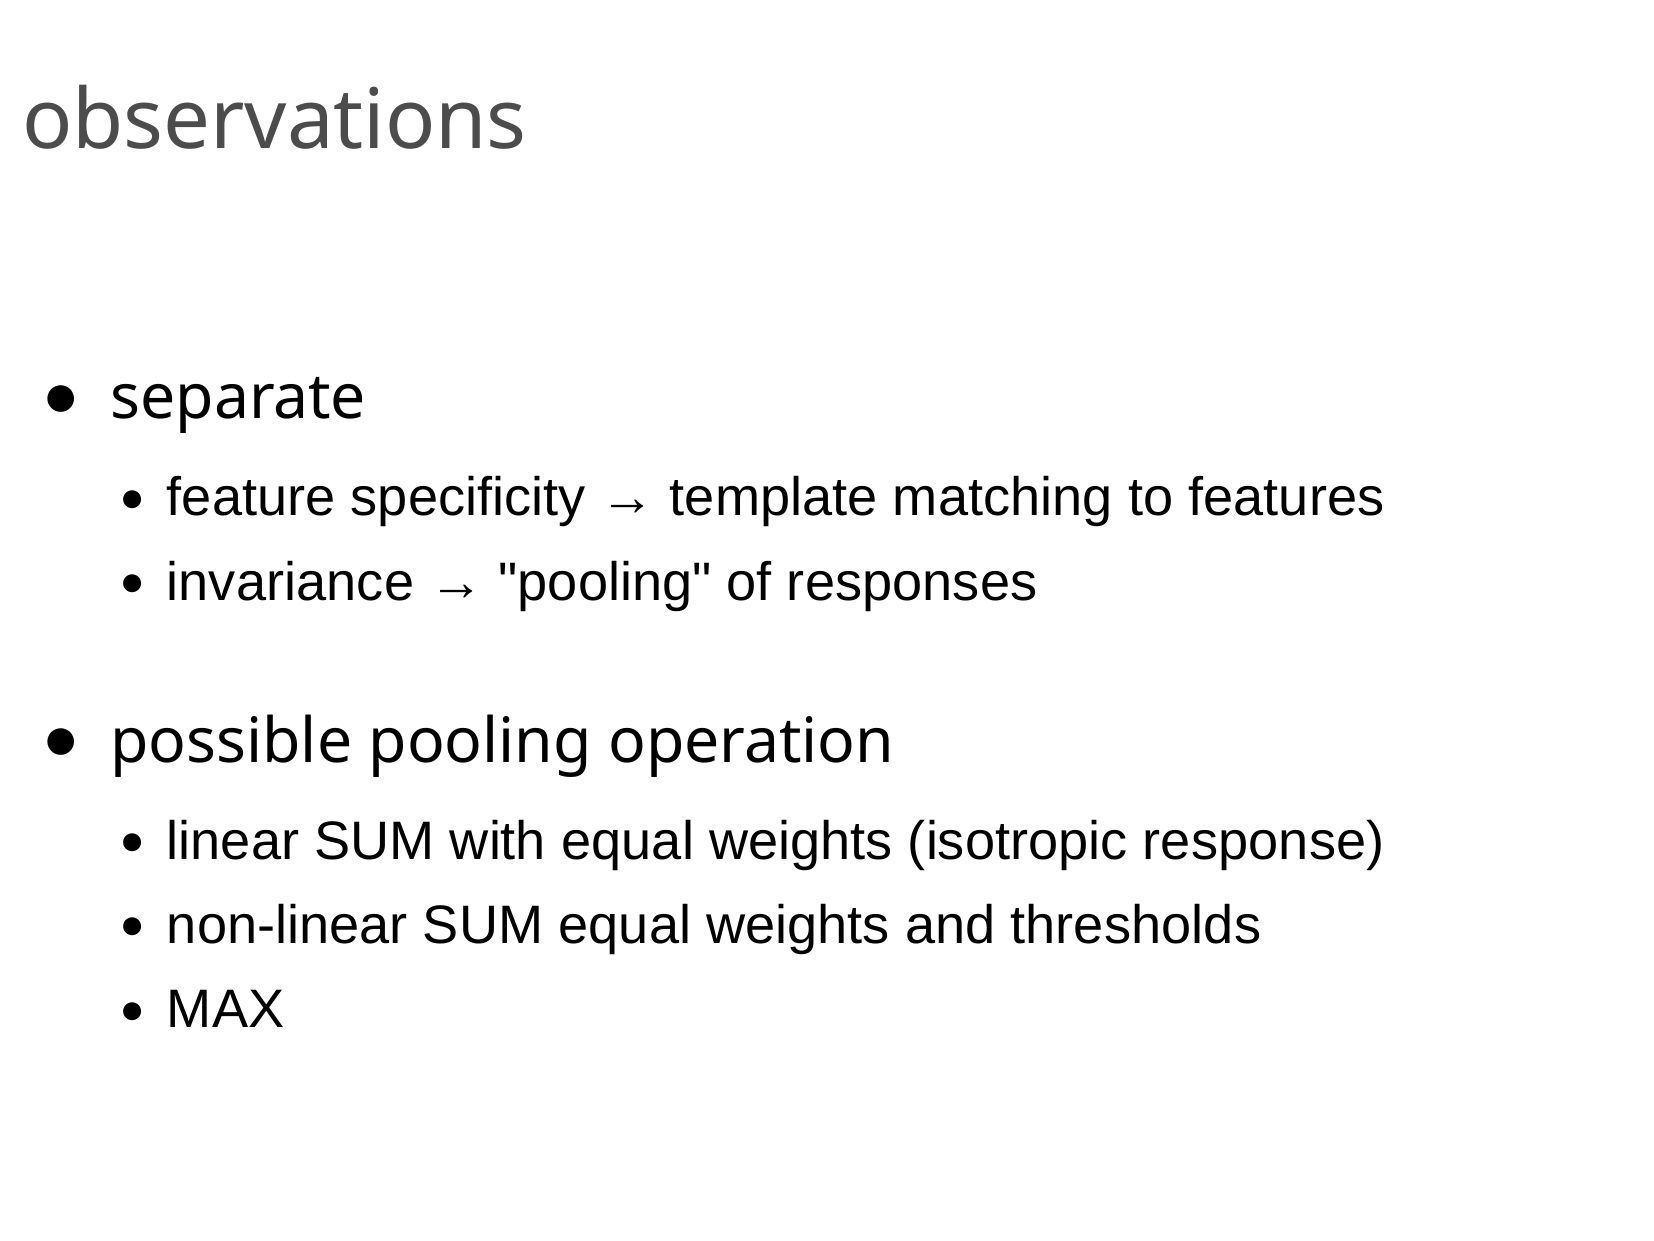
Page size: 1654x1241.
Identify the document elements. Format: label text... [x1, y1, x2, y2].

list separate feature specificity → template matching to features invariance → "pooling" of responses possible pooling operation linear SUM with equal weights (isotropic response) non-linear SUM equal weights and thresholds MAX [25, 226, 1654, 1166]
title observations [22, 19, 1654, 213]
